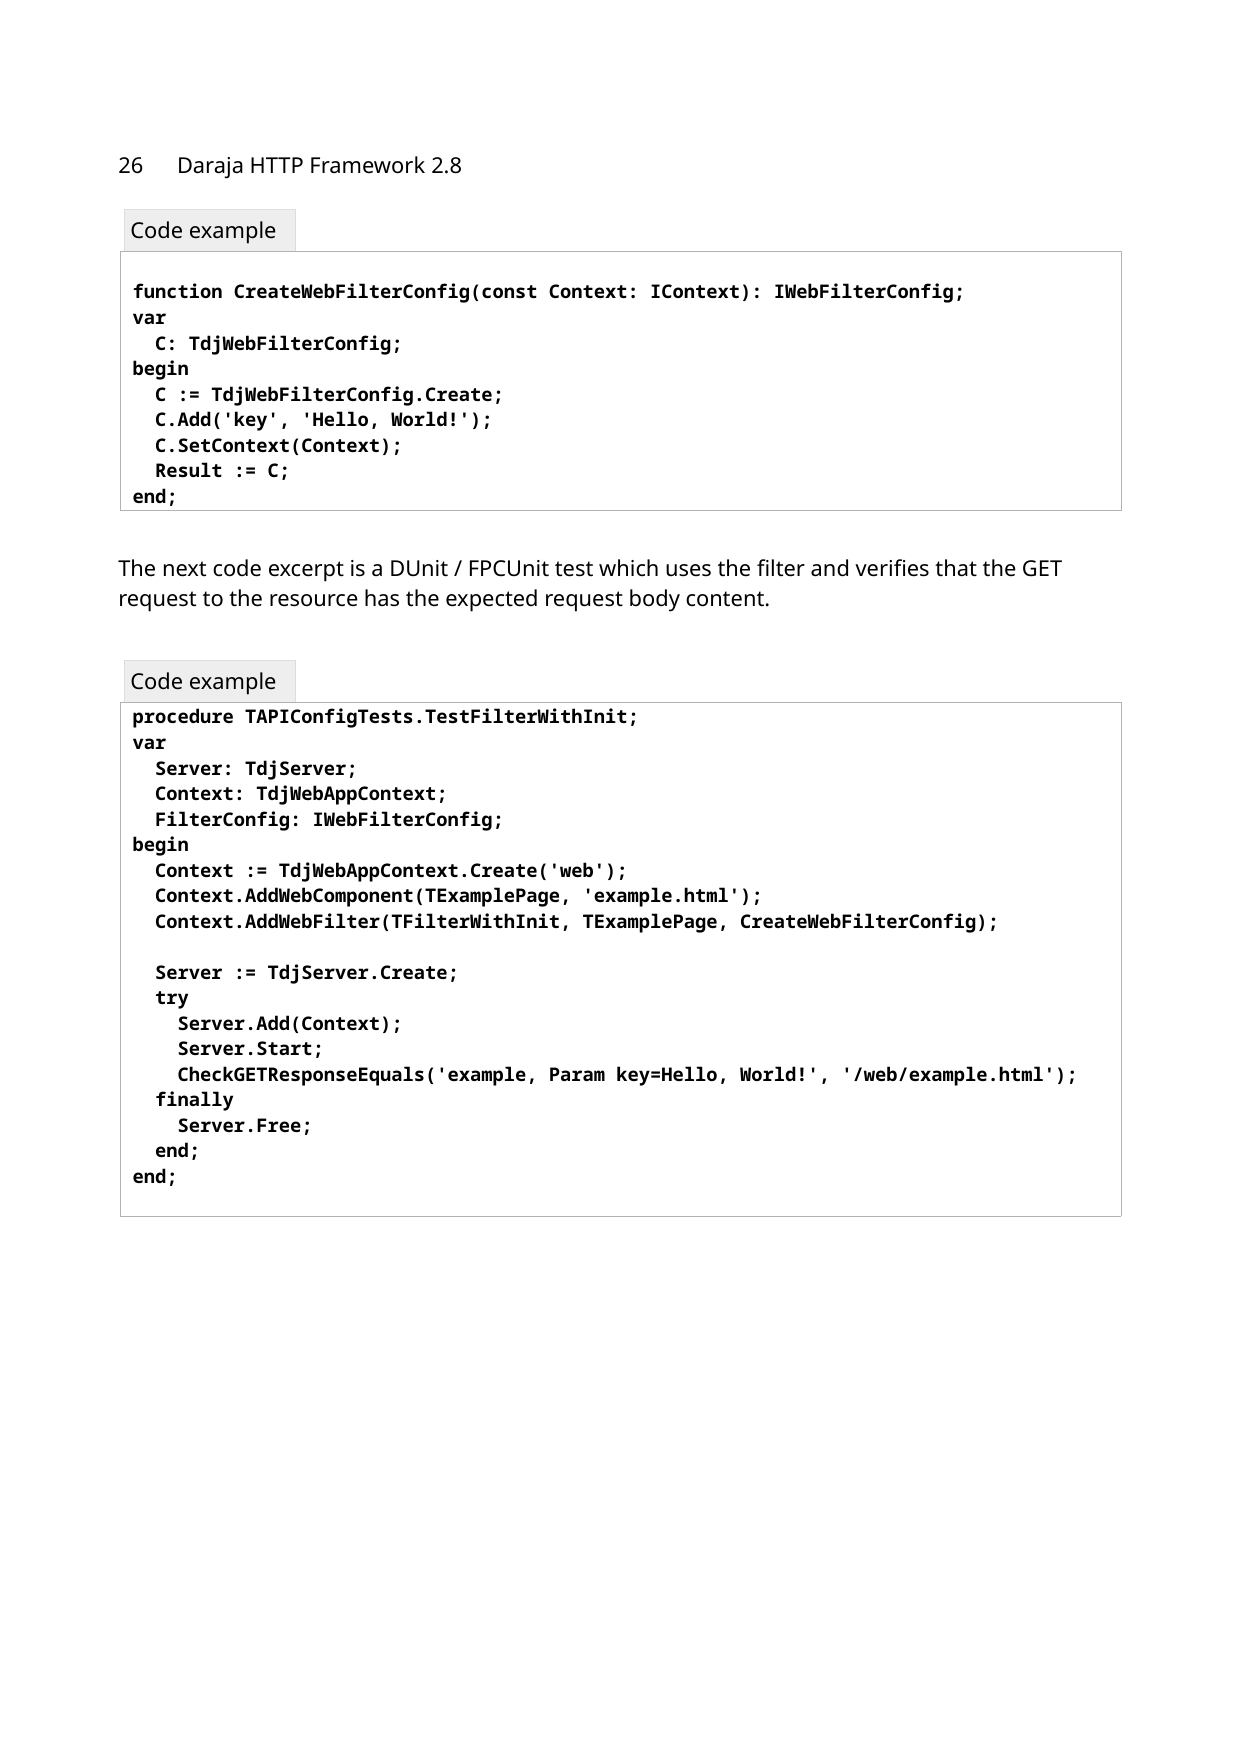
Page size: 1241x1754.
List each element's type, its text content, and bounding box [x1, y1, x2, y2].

text begin [121, 353, 1121, 379]
text C.SetContext(Context); [121, 430, 1121, 455]
text end; [121, 481, 1121, 510]
text Context := TdjWebAppContext.Create('web'); [121, 855, 1121, 880]
text Server.Add(Context); [121, 1008, 1121, 1033]
text Server: TdjServer; [121, 753, 1121, 778]
text Context: TdjWebAppContext; [121, 778, 1121, 804]
text function CreateWebFilterConfig(const Context: IContext): IWebFilterConfig; [121, 277, 1121, 302]
text Code example [125, 661, 295, 702]
text end; [121, 1161, 1121, 1216]
text end; [121, 1135, 1121, 1161]
text Server.Start; [121, 1033, 1121, 1059]
text C := TdjWebFilterConfig.Create; [121, 379, 1121, 404]
text The next code excerpt is a DUnit / FPCUnit test which uses the filter and verifies that the GET request to the resource has the expected request body content. [118, 553, 1122, 612]
text CheckGETResponseEquals('example, Param key=Hello, World!', '/web/example.html'); [121, 1059, 1121, 1084]
text var [121, 727, 1121, 753]
text finally [121, 1084, 1121, 1110]
text C: TdjWebFilterConfig; [121, 328, 1121, 353]
text try [121, 982, 1121, 1008]
text Result := C; [121, 455, 1121, 481]
text Server := TdjServer.Create; [121, 957, 1121, 982]
text Context.AddWebComponent(TExamplePage, 'example.html'); [121, 880, 1121, 906]
text begin [121, 829, 1121, 855]
text Code example [125, 210, 295, 251]
text Server.Free; [121, 1110, 1121, 1135]
text FilterConfig: IWebFilterConfig; [121, 804, 1121, 829]
text procedure TAPIConfigTests.TestFilterWithInit; [121, 703, 1121, 727]
text var [121, 302, 1121, 328]
text Context.AddWebFilter(TFilterWithInit, TExamplePage, CreateWebFilterConfig); [121, 906, 1121, 933]
text C.Add('key', 'Hello, World!'); [121, 404, 1121, 430]
